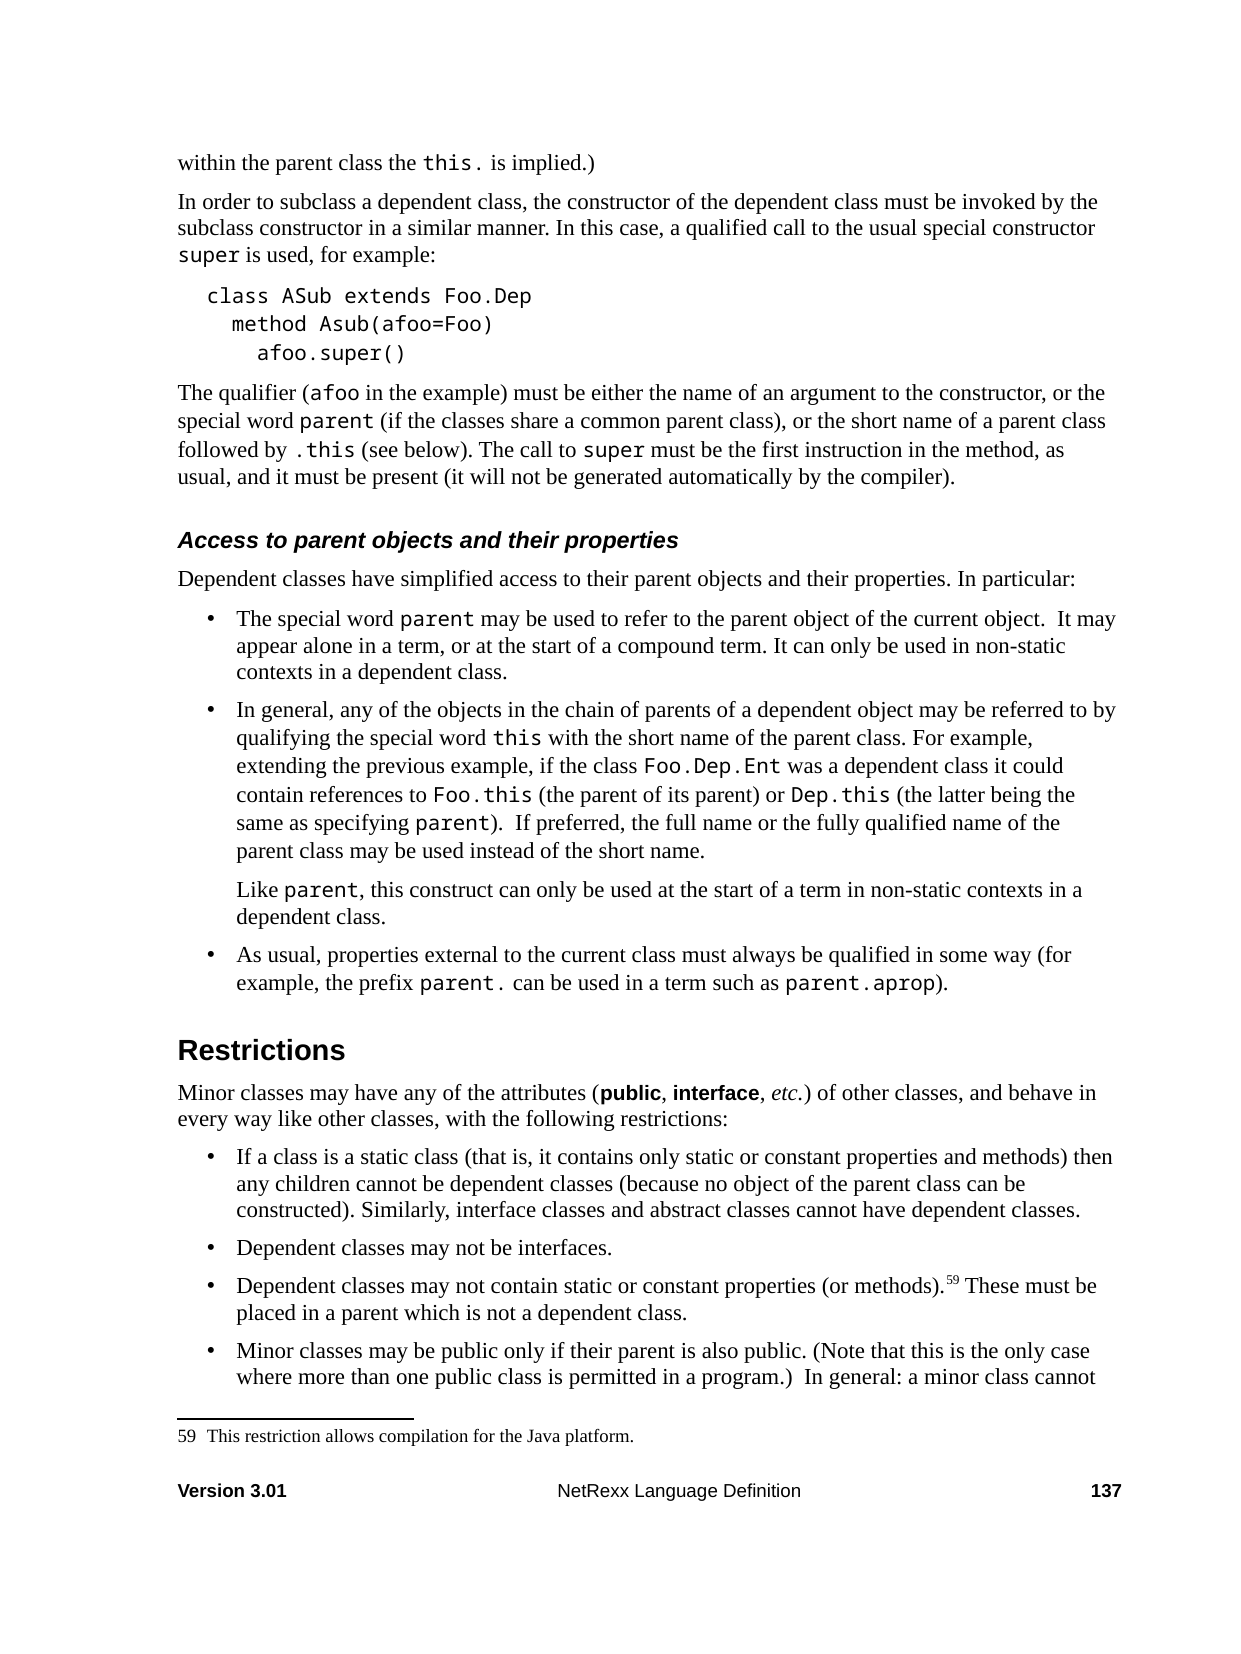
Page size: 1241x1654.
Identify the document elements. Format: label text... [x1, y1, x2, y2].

subtitle Access to parent objects and their properties [177, 526, 1122, 553]
list Minor classes may be public only if their parent is also public. (Note that this is the only case where more than one public class is permitted in a program.) In general: a minor class cannot [207, 1337, 1122, 1389]
text class ASub extends Foo.Dep method Asub(afoo=Foo) afoo.super() [207, 281, 1122, 366]
text Dependent classes have simplified access to their parent objects and their properties. In particular: [177, 566, 1122, 592]
list Dependent classes may not be interfaces. [207, 1234, 1122, 1261]
list If a class is a static class (that is, it contains only static or constant properties and methods) then any children cannot be dependent classes (because no object of the parent class can be constructed). Similarly, interface classes and abstract classes cannot have dependent classes. [207, 1143, 1122, 1222]
text In order to subclass a dependent class, the constructor of the dependent class must be invoked by the subclass constructor in a similar manner. In this case, a qualified call to the usual special constructor super is used, for example: [177, 188, 1122, 269]
text The qualifier (afoo in the example) must be either the name of an argument to the constructor, or the special word parent (if the classes share a common parent class), or the short name of a parent class followed by .this (see below). The call to super must be the first instruction in the method, as usual, and it must be present (it will not be generated automatically by the compiler). [177, 378, 1122, 489]
subtitle Restrictions [177, 1033, 1122, 1066]
list In general, any of the objects in the chain of parents of a dependent object may be referred to by qualifying the special word this with the short name of the parent class. For example, extending the previous example, if the class Foo.Dep.Ent was a dependent class it could contain references to Foo.this (the parent of its parent) or Dep.this (the latter being the same as specifying parent). If preferred, the full name or the fully qualified name of the parent class may be used instead of the short name. [207, 697, 1122, 863]
list The special word parent may be used to refer to the parent object of the current object. It may appear alone in a term, or at the start of a compound term. It can only be used in non-static contexts in a dependent class. [207, 604, 1122, 685]
list Like parent, this construct can only be used at the start of a term in non-static contexts in a dependent class. [207, 875, 1122, 929]
list This restriction allows compilation for the Java platform. [177, 1425, 1122, 1447]
list Dependent classes may not contain static or constant properties (or methods). These must be placed in a parent which is not a dependent class. [207, 1272, 1122, 1325]
list As usual, properties external to the current class must always be qualified in some way (for example, the prefix parent. can be used in a term such as parent.aprop). [207, 941, 1122, 996]
text Minor classes may have any of the attributes (public, interface, etc.) of other classes, and behave in every way like other classes, with the following restrictions: [177, 1079, 1122, 1132]
text within the parent class the this. is implied.) [177, 148, 1122, 176]
